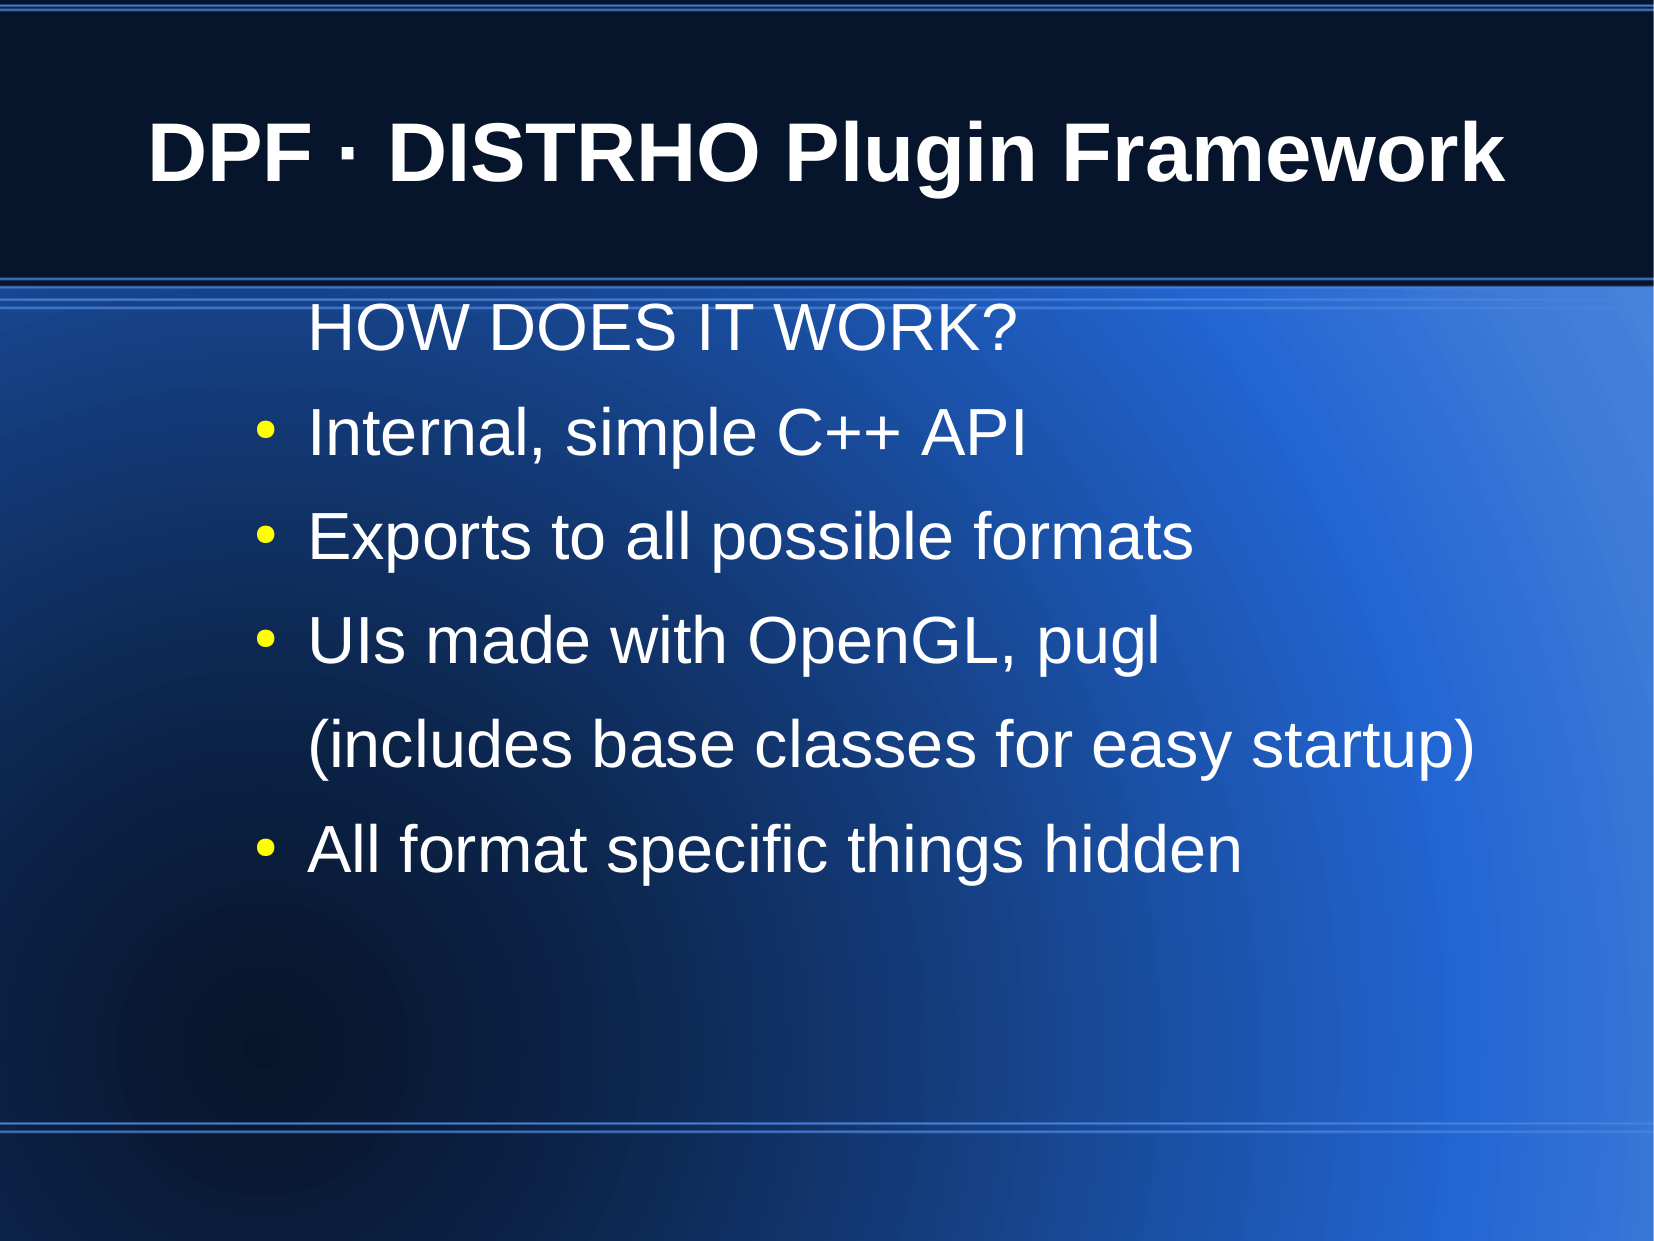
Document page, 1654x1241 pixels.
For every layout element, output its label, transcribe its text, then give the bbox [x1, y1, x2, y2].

list HOW DOES IT WORK? Internal, simple C++ API Exports to all possible formats UIs made with OpenGL, pugl (includes base classes for easy startup) All format specific things hidden [236, 290, 1571, 1010]
title DPF · DISTRHO Plugin Framework [82, 49, 1571, 257]
picture [0, 0, 1654, 1241]
